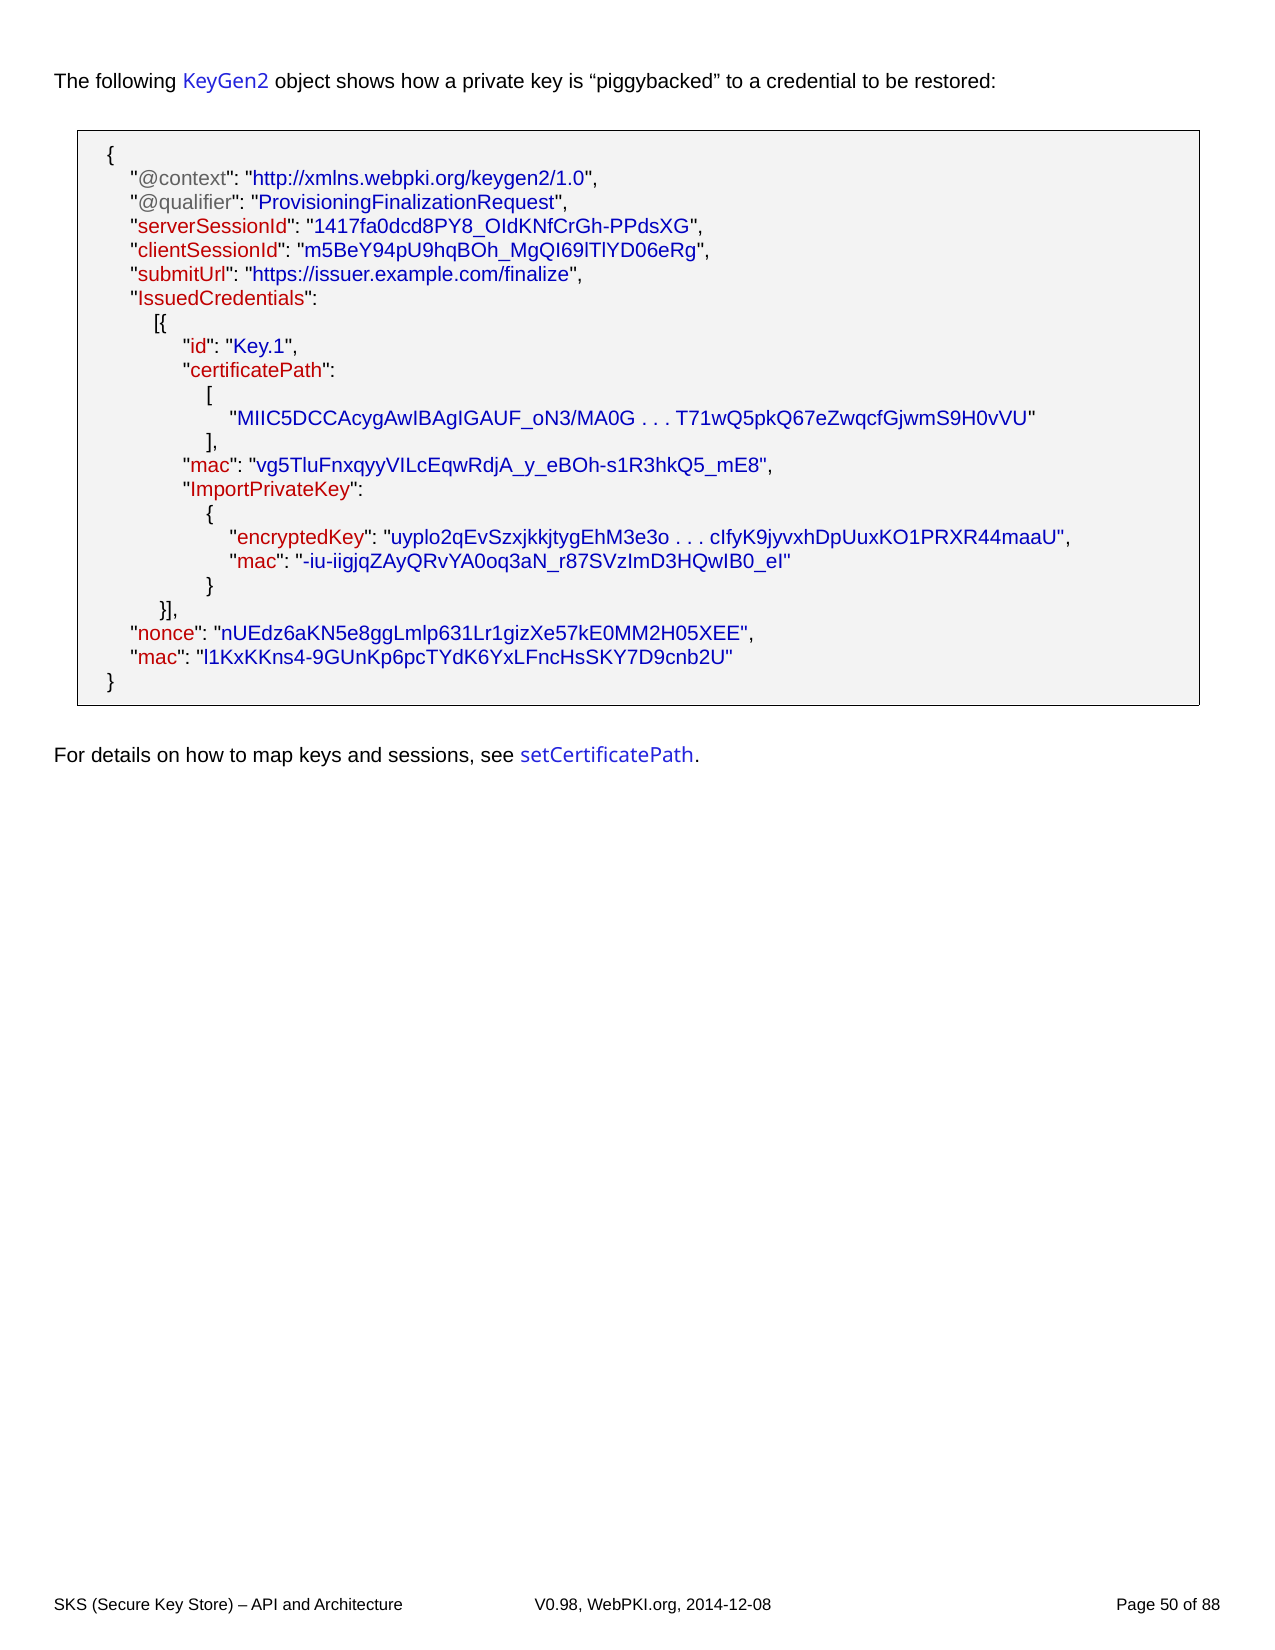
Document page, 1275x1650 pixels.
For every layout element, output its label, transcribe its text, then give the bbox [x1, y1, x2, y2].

text For details on how to map keys and sessions, see setCertificatePath. [54, 740, 1221, 769]
table_header { "@context": "http://xmlns.webpki.org/keygen2/1.0", "@qualifier": "ProvisioningFinalizationRequest", "serverSessionId": "1417fa0dcd8PY8_OIdKNfCrGh-PPdsXG", "clientSessionId": "m5BeY94pU9hqBOh_MgQI69lTlYD06eRg", "submitUrl": "https://issuer.example.com/finalize", "IssuedCredentials": [{ "id": "Key.1", "certificatePath": [ "MIIC5DCCAcygAwIBAgIGAUF_oN3/MA0G . . . T71wQ5pkQ67eZwqcfGjwmS9H0vVU" ], "mac": "vg5TluFnxqyyVILcEqwRdjA_y_eBOh-s1R3hkQ5_mE8", "ImportPrivateKey": { "encryptedKey": "uyplo2qEvSzxjkkjtygEhM3e3o . . . cIfyK9jyvxhDpUuxKO1PRXR44maaU", "mac": "-iu-iigjqZAyQRvYA0oq3aN_r87SVzImD3HQwIB0_eI" } }], "nonce": "nUEdz6aKN5e8ggLmlp631Lr1gizXe57kE0MM2H05XEE", "mac": "l1KxKKns4-9GUnKp6pcTYdK6YxLFncHsSKY7D9cnb2U" } [78, 131, 1199, 704]
text The following KeyGen2 object shows how a private key is “piggybacked” to a credential to be restored: [54, 66, 1221, 118]
